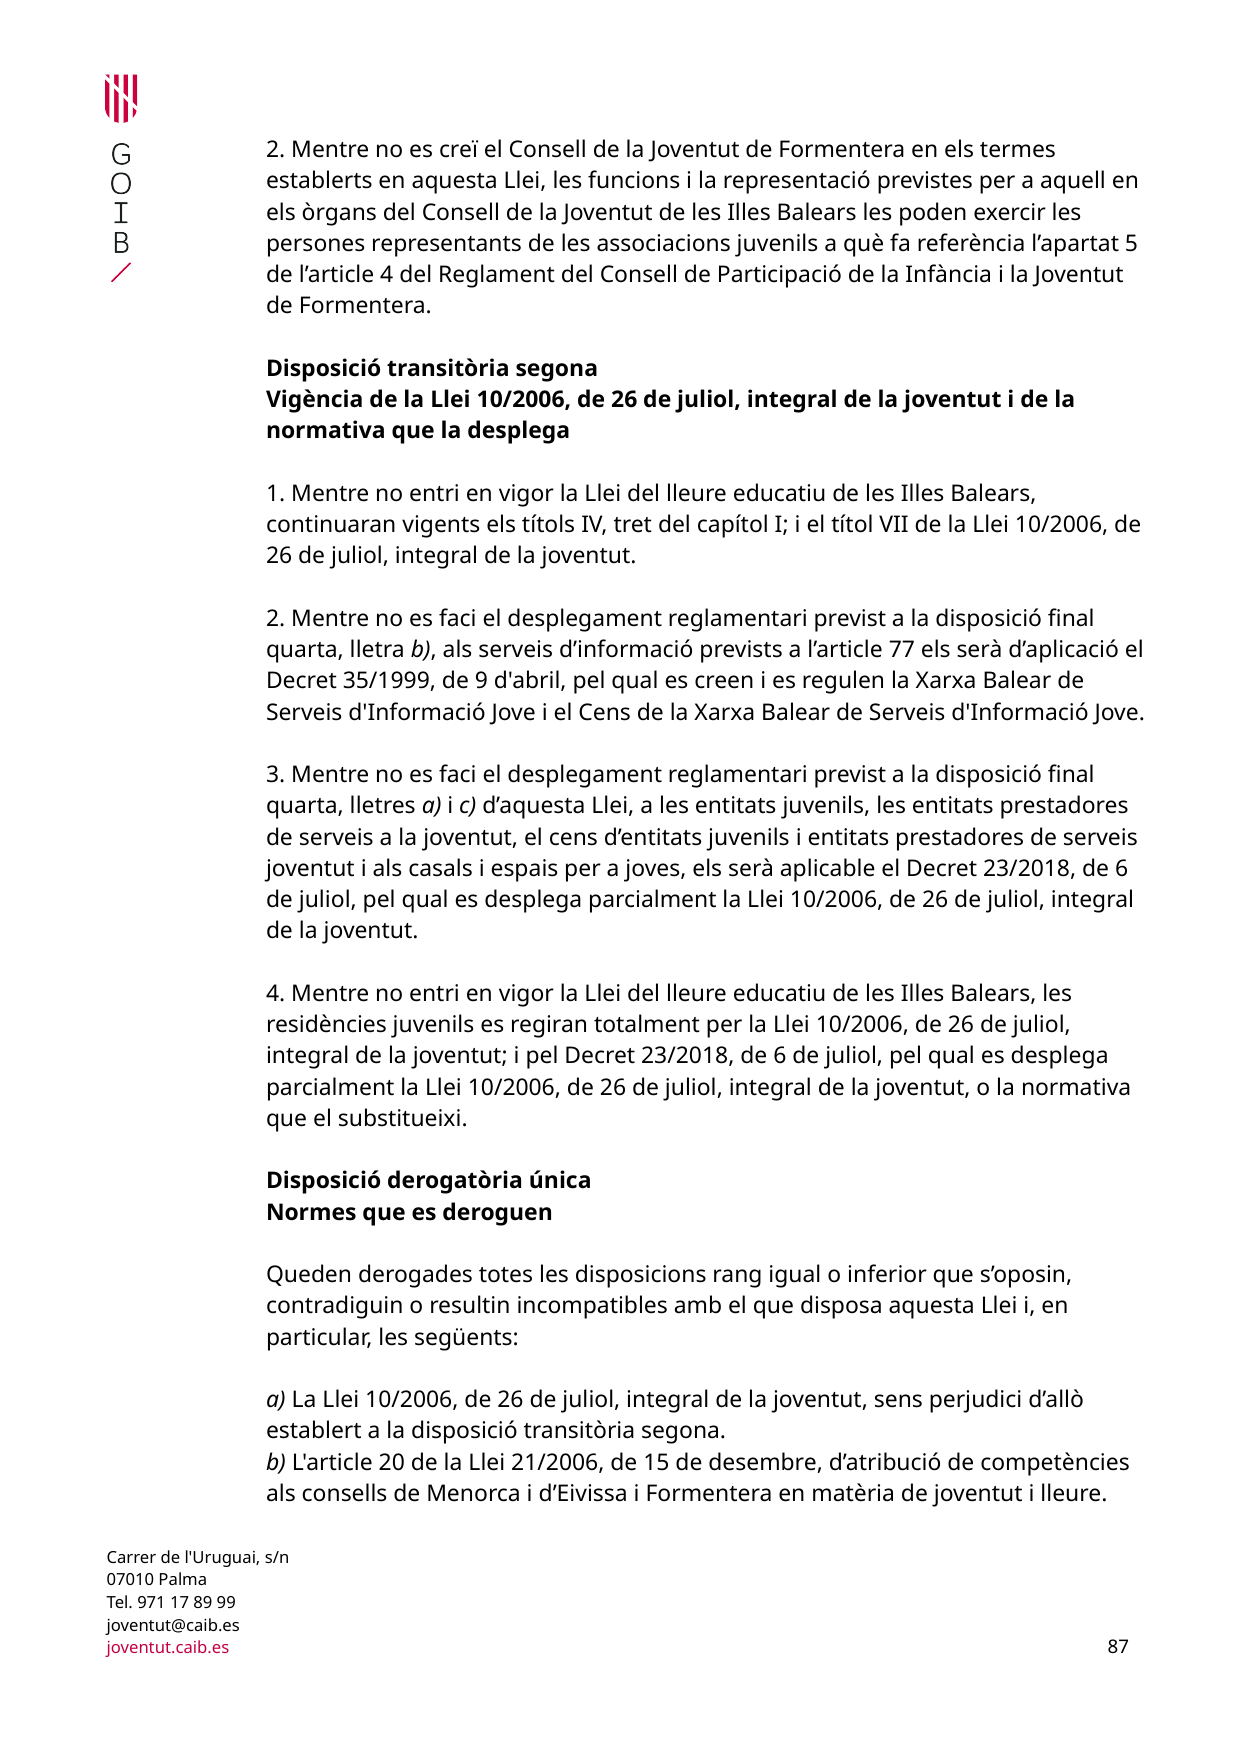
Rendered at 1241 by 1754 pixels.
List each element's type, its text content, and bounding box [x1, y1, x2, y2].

text 2. Mentre no es faci el desplegament reglamentari previst a la disposició final quarta, lletra b), als serveis d’informació prevists a l’article 77 els serà d’aplicació el Decret 35/1999, de 9 d'abril, pel qual es creen i es regulen la Xarxa Balear de Serveis d'Informació Jove i el Cens de la Xarxa Balear de Serveis d'Informació Jove. [266, 602, 1152, 727]
text Queden derogades totes les disposicions rang igual o inferior que s’oposin, contradiguin o resultin incompatibles amb el que disposa aquesta Llei i, en particular, les següents: [266, 1258, 1152, 1352]
picture [76, 51, 166, 313]
text b) L'article 20 de la Llei 21/2006, de 15 de desembre, d’atribució de competències als consells de Menorca i d’Eivissa i Formentera en matèria de joventut i lleure. [266, 1445, 1152, 1508]
text Disposició derogatòria única [266, 1164, 1152, 1195]
text 1. Mentre no entri en vigor la Llei del lleure educatiu de les Illes Balears, continuaran vigents els títols IV, tret del capítol I; i el títol VII de la Llei 10/2006, de 26 de juliol, integral de la joventut. [266, 477, 1152, 570]
text 2. Mentre no es creï el Consell de la Joventut de Formentera en els termes establerts en aquesta Llei, les funcions i la representació previstes per a aquell en els òrgans del Consell de la Joventut de les Illes Balears les poden exercir les persones representants de les associacions juvenils a què fa referència l’apartat 5 de l’article 4 del Reglament del Consell de Participació de la Infància i la Joventut de Formentera. [266, 133, 1152, 320]
text Normes que es deroguen [266, 1195, 1152, 1227]
text Vigència de la Llei 10/2006, de 26 de juliol, integral de la joventut i de la normativa que la desplega [266, 383, 1152, 445]
text 4. Mentre no entri en vigor la Llei del lleure educatiu de les Illes Balears, les residències juvenils es regiran totalment per la Llei 10/2006, de 26 de juliol, integral de la joventut; i pel Decret 23/2018, de 6 de juliol, pel qual es desplega parcialment la Llei 10/2006, de 26 de juliol, integral de la joventut, o la normativa que el substitueixi. [266, 977, 1152, 1133]
text a) La Llei 10/2006, de 26 de juliol, integral de la joventut, sens perjudici d’allò establert a la disposició transitòria segona. [266, 1383, 1152, 1445]
text 3. Mentre no es faci el desplegament reglamentari previst a la disposició final quarta, lletres a) i c) d’aquesta Llei, a les entitats juvenils, les entitats prestadores de serveis a la joventut, el cens d’entitats juvenils i entitats prestadores de serveis joventut i als casals i espais per a joves, els serà aplicable el Decret 23/2018, de 6 de juliol, pel qual es desplega parcialment la Llei 10/2006, de 26 de juliol, integral de la joventut. [266, 758, 1152, 945]
text Disposició transitòria segona [266, 352, 1152, 383]
